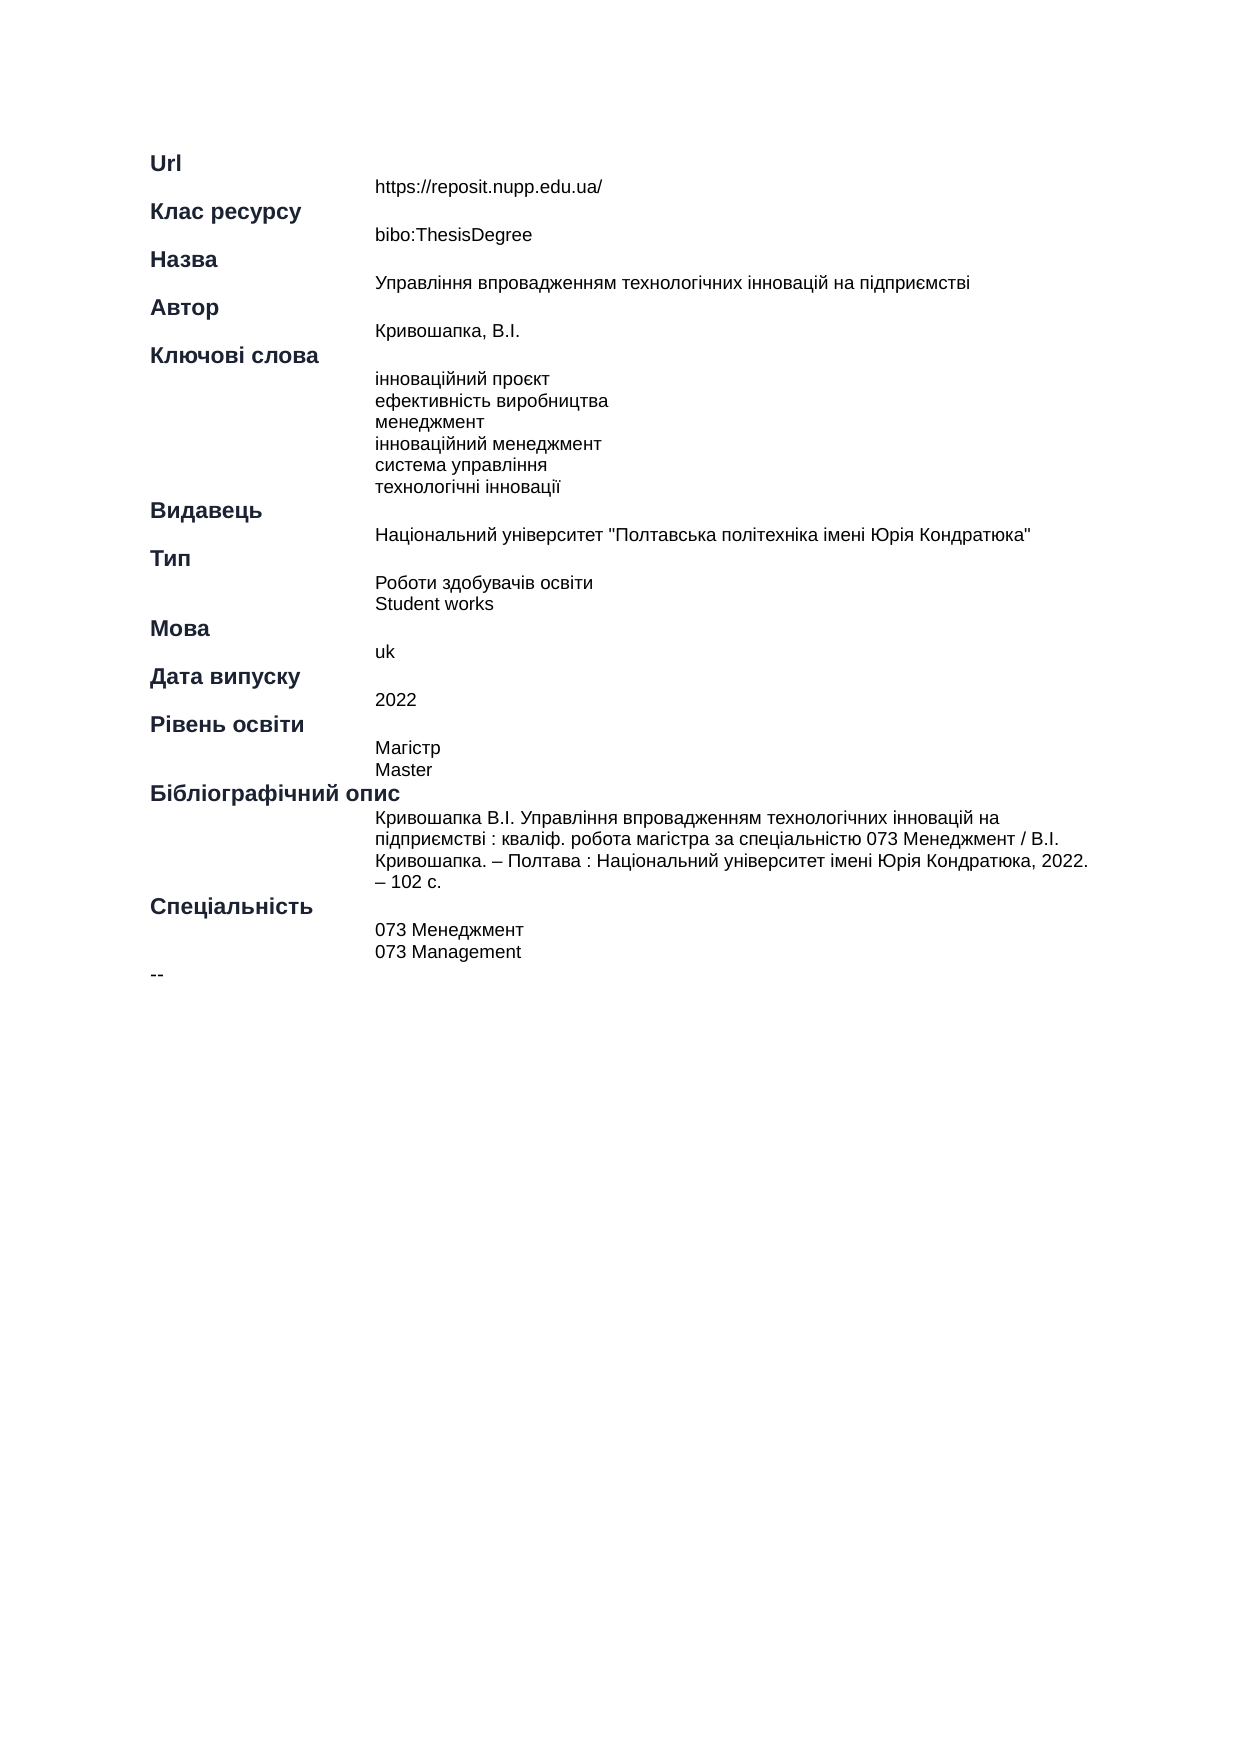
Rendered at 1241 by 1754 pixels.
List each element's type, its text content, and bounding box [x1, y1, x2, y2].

text технологічні інновації [375, 476, 1090, 497]
text Url [150, 150, 1090, 176]
text Автор [150, 294, 1090, 320]
text Управління впровадженням технологічних інновацій на підприємстві [375, 272, 1090, 294]
text Student works [375, 593, 1090, 615]
text Рівень освіти [150, 711, 1090, 737]
text 2022 [375, 689, 1090, 711]
text 073 Менеджмент [375, 919, 1090, 941]
text Тип [150, 545, 1090, 572]
text 073 Management [375, 941, 1090, 962]
text Спеціальність [150, 893, 1090, 919]
text система управління [375, 454, 1090, 476]
text bibo:ThesisDegree [375, 224, 1090, 246]
text uk [375, 641, 1090, 663]
text https://reposit.nupp.edu.ua/ [375, 176, 1090, 198]
text Бібліографічний опис [150, 780, 1090, 806]
text Клас ресурсу [150, 198, 1090, 224]
text Кривошапка В.І. Управління впровадженням технологічних інновацій на підприємстві : кваліф. робота магістра за спеціальністю 073 Менеджмент / В.І. Кривошапка. – Полтава : Національний університет імені Юрія Кондратюка, 2022. – 102 с. [375, 806, 1090, 893]
text Магістр [375, 737, 1090, 758]
text інноваційний менеджмент [375, 433, 1090, 454]
text менеджмент [375, 411, 1090, 433]
text Національний університет "Полтавська політехніка імені Юрія Кондратюка" [375, 524, 1090, 545]
text Видавець [150, 497, 1090, 524]
text Дата випуску [150, 663, 1090, 689]
text Мова [150, 615, 1090, 641]
text Кривошапка, В.І. [375, 320, 1090, 342]
text Роботи здобувачів освіти [375, 572, 1090, 593]
text Ключові слова [150, 342, 1090, 368]
text Назва [150, 246, 1090, 272]
text Master [375, 758, 1090, 780]
text ефективність виробництва [375, 389, 1090, 411]
text -- [150, 962, 1090, 986]
text інноваційний проєкт [375, 368, 1090, 389]
